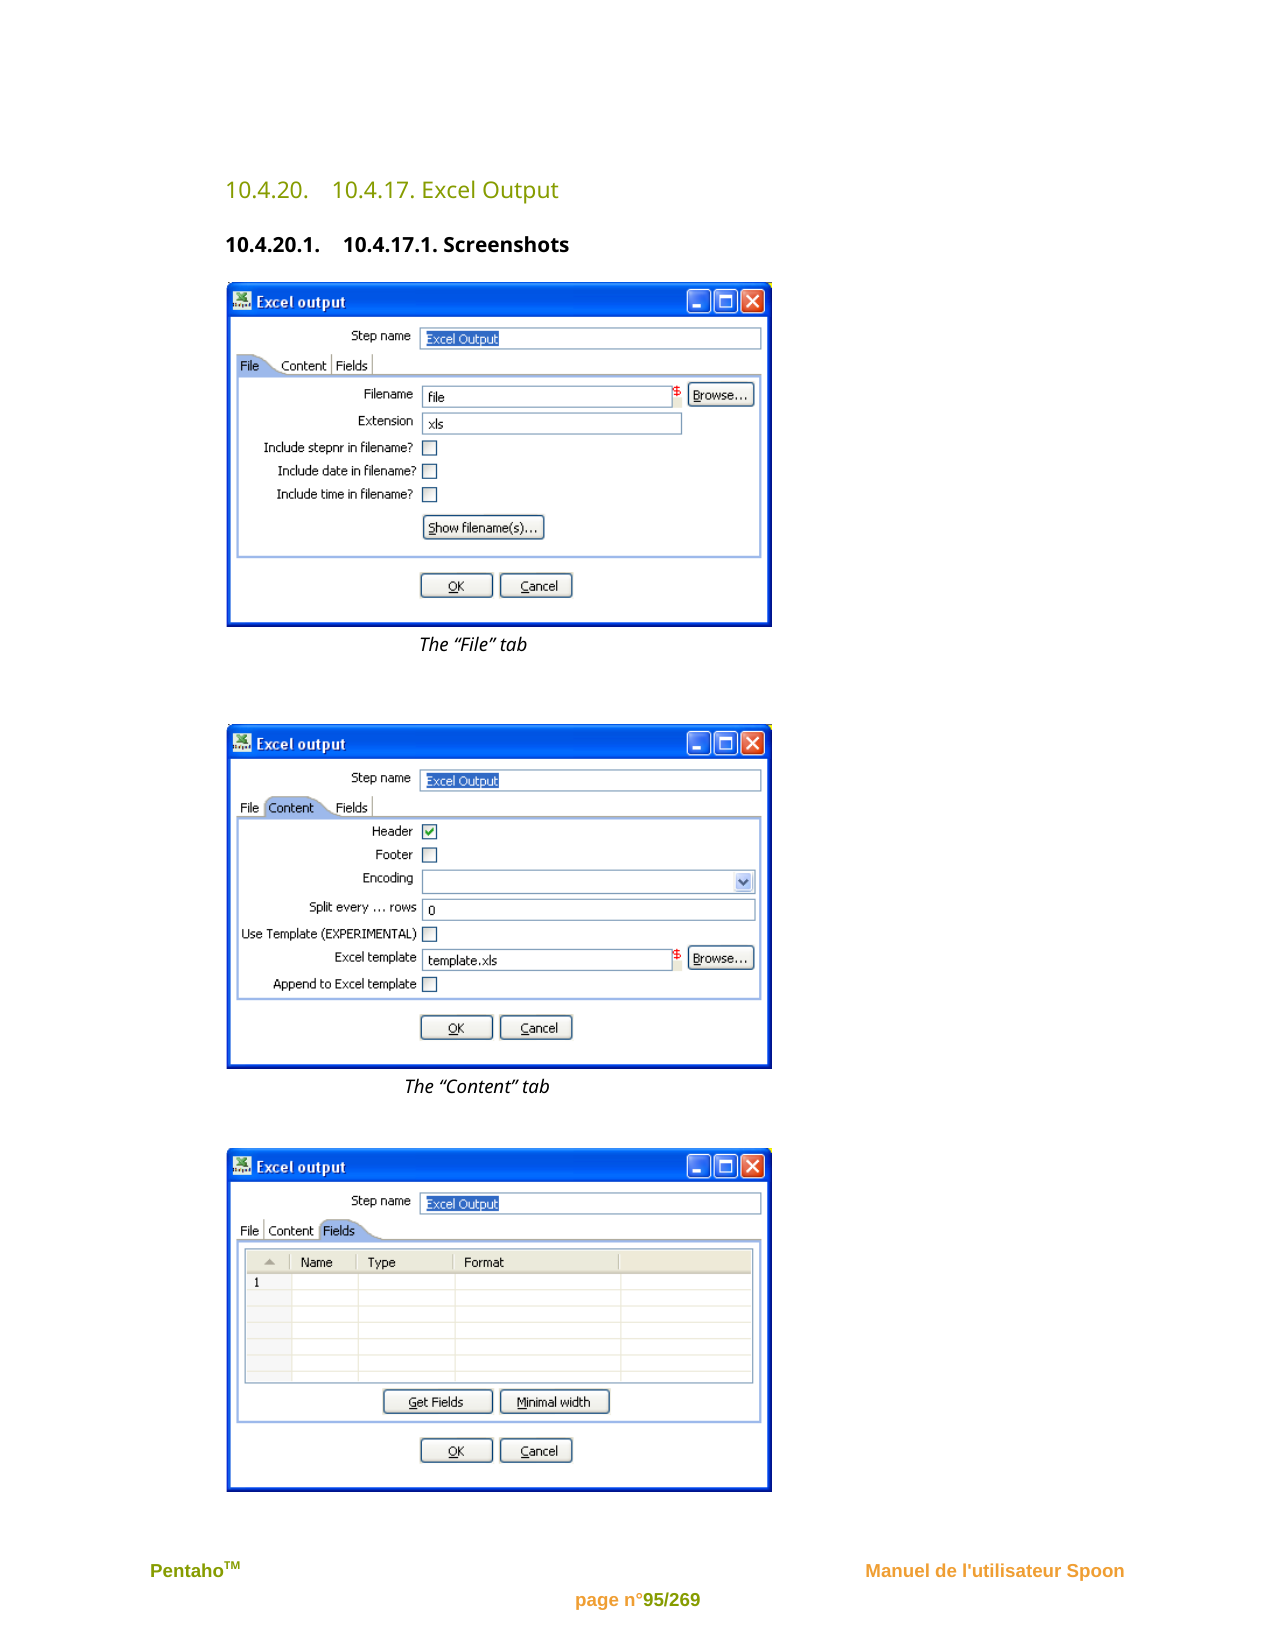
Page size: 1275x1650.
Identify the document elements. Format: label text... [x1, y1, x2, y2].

text The “Content” tab [300, 1069, 1125, 1099]
subtitle 10.4.17.1. Screenshots [225, 229, 1125, 258]
text The “File” tab [225, 627, 1125, 657]
picture [226, 1148, 772, 1492]
picture [226, 724, 772, 1069]
picture [226, 282, 772, 627]
subtitle 10.4.17. Excel Output [225, 175, 1125, 204]
